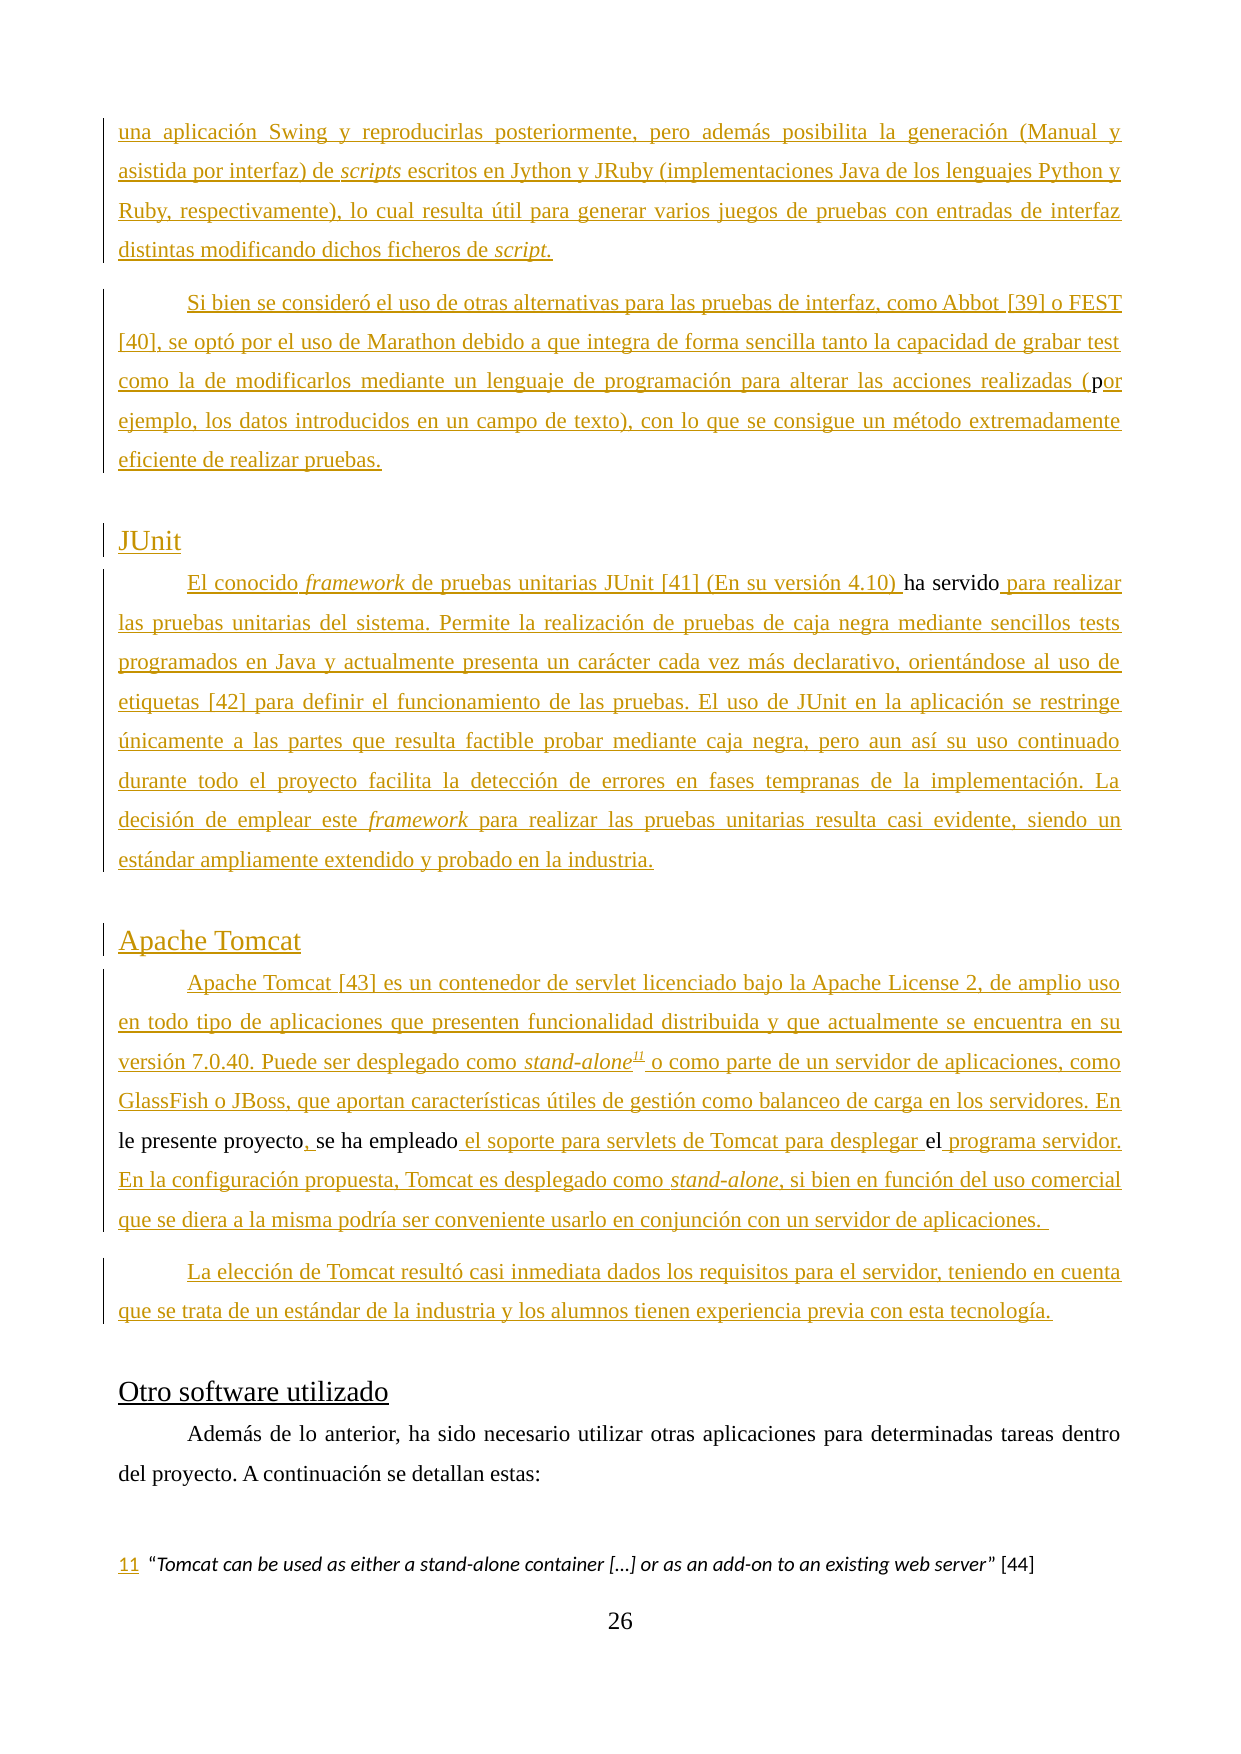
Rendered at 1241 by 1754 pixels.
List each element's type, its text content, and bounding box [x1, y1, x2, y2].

text “Tomcat can be used as either a stand-alone container […] or as an add-on to an existing web server” [44] [118, 1551, 1122, 1577]
text que se diera a la misma podría ser conveniente usarlo en conjunción con un servidor de aplicaciones. [118, 1190, 1122, 1232]
text estándar ampliamente extendido y probado en la industria. [118, 830, 1122, 872]
text Si bien se consideró el uso de otras alternativas para las pruebas de interfaz, como Abbot [39] o FEST [40], se optó por el uso de Marathon debido a que integra de forma sencilla tanto la capacidad de grabar test como la de modificarlos mediante un lenguaje de programación para alterar las acciones realizadas (por ejemplo, los datos introducidos en un campo de texto), con lo que se consigue un método extremadamente [118, 288, 1122, 430]
text una aplicación Swing y reproducirlas posteriormente, pero además posibilita la generación (Manual y [118, 118, 1122, 141]
text únicamente a las partes que resulta factible probar mediante caja negra, pero aun así su uso continuado durante todo el proyecto facilita la detección de errores en fases tempranas de la implementación. La decisión de emplear este framework para realizar las pruebas unitarias resulta casi evidente, siendo un [118, 712, 1122, 829]
subtitle Otro software utilizado [118, 1374, 1122, 1408]
text eficiente de realizar pruebas. [118, 431, 1122, 473]
subtitle JUnit [118, 523, 1122, 557]
text le presente proyecto, se ha empleado el soporte para servlets de Tomcat para desplegar el programa servidor. En la configuración propuesta, Tomcat es desplegado como stand-alone, si bien en función del uso comercial [118, 1111, 1122, 1189]
text distintas modificando dichos ficheros de script. [118, 221, 1122, 263]
subtitle Apache Tomcat [118, 923, 1122, 956]
text Además de lo anterior, ha sido necesario utilizar otras aplicaciones para determinadas tareas dentro del proyecto. A continuación se detallan estas: [118, 1420, 1122, 1486]
text Apache Tomcat [43] es un contenedor de servlet licenciado bajo la Apache License 2, de amplio uso en todo tipo de aplicaciones que presenten funcionalidad distribuida y que actualmente se encuentra en su [118, 969, 1122, 1031]
text El conocido framework de pruebas unitarias JUnit [41] (En su versión 4.10) ha servido para realizar las pruebas unitarias del sistema. Permite la realización de pruebas de caja negra mediante sencillos tests [118, 569, 1122, 632]
text versión 7.0.40. Puede ser desplegado como stand-alone o como parte de un servidor de aplicaciones, como GlassFish o JBoss, que aportan características útiles de gestión como balanceo de carga en los servidores. En [118, 1033, 1122, 1110]
text La elección de Tomcat resultó casi inmediata dados los requisitos para el servidor, teniendo en cuenta que se trata de un estándar de la industria y los alumnos tienen experiencia previa con esta tecnología. [118, 1258, 1122, 1323]
text programados en Java y actualmente presenta un carácter cada vez más declarativo, orientándose al uso de [118, 633, 1122, 671]
text asistida por interfaz) de scripts escritos en Jython y JRuby (implementaciones Java de los lenguajes Python y Ruby, respectivamente), lo cual resulta útil para generar varios juegos de pruebas con entradas de interfaz [118, 142, 1122, 220]
text etiquetas [42] para definir el funcionamiento de las pruebas. El uso de JUnit en la aplicación se restringe [118, 673, 1122, 711]
